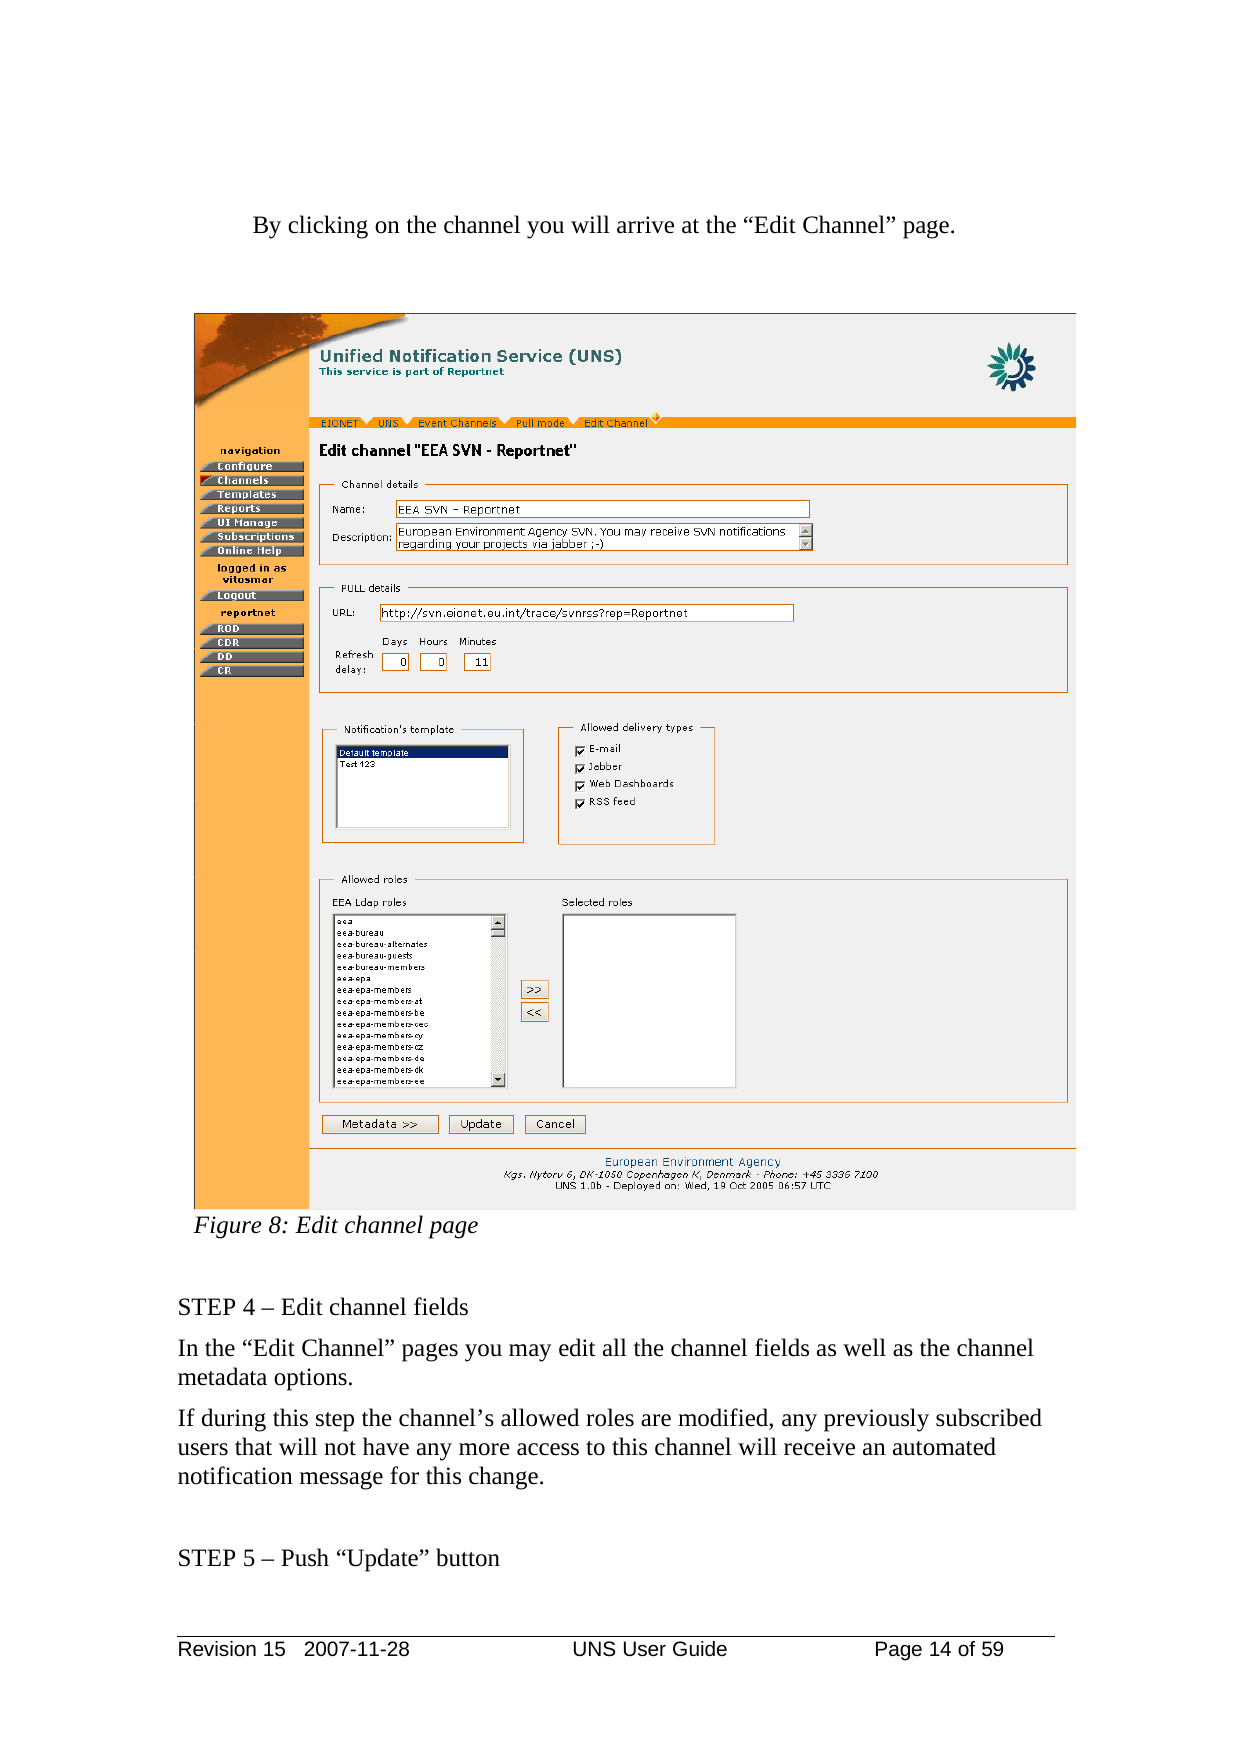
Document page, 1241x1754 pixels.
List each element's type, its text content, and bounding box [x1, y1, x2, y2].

text In the “Edit Channel” pages you may edit all the channel fields as well as the channel metadata options. [177, 1333, 1092, 1391]
text STEP 5 – Push “Update” button [177, 1542, 1092, 1571]
text Figure 8: Edit channel page [194, 1210, 1076, 1239]
text If during this step the channel’s allowed roles are modified, any previously subscribed users that will not have any more access to this channel will receive an automated notification message for this change. [177, 1403, 1092, 1490]
text By clicking on the channel you will arrive at the “Edit Channel” page. [177, 210, 1092, 239]
text STEP 4 – Edit channel fields [177, 1292, 1092, 1321]
picture [193, 313, 1077, 1210]
